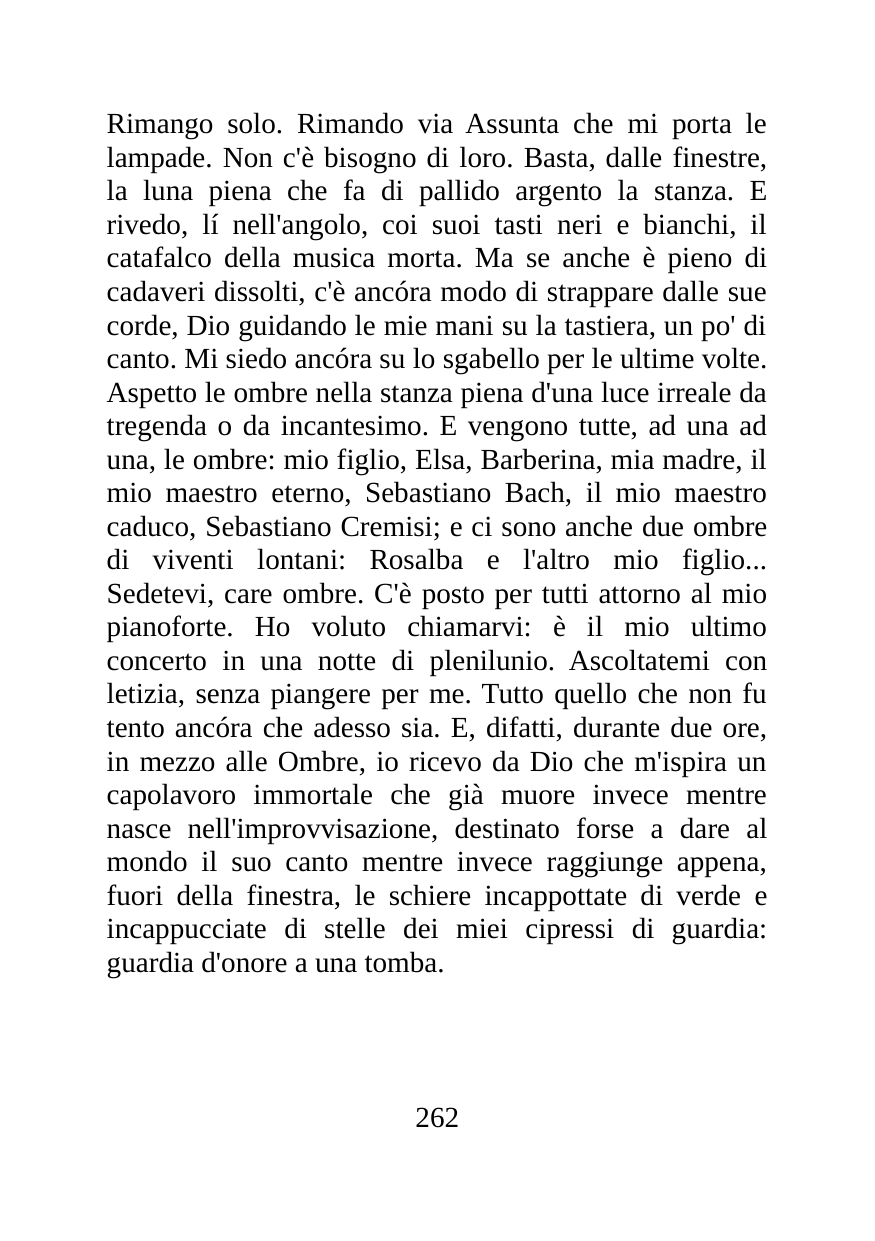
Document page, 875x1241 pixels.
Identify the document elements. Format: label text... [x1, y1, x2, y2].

text Rimango solo. Rimando via Assunta che mi porta le lampade. Non c'è bisogno di loro. Basta, dalle finestre, la luna piena che fa di pallido argento la stanza. E rivedo, lí nell'angolo, coi suoi tasti neri e bianchi, il catafalco della musica morta. Ma se anche è pieno di cadaveri dissolti, c'è ancóra modo di strappare dalle sue corde, Dio guidando le mie mani su la tastiera, un po' di canto. Mi siedo ancóra su lo sgabello per le ultime volte. Aspetto le ombre nella stanza piena d'una luce irreale da tregenda o da incantesimo. E vengono tutte, ad una ad una, le ombre: mio figlio, Elsa, Barberina, mia madre, il mio maestro eterno, Sebastiano Bach, il mio maestro caduco, Sebastiano Cremisi; e ci sono anche due ombre di viventi lontani: Rosalba e l'altro mio figlio... Sedetevi, care ombre. C'è posto per tutti attorno al mio pianoforte. Ho voluto chiamarvi: è il mio ultimo concerto in una notte di plenilunio. Ascoltatemi con letizia, senza piangere per me. Tutto quello che non fu tento ancóra che adesso sia. E, difatti, durante due ore, in mezzo alle Ombre, io ricevo da Dio che m'ispira un capolavoro immortale che già muore invece mentre nasce nell'improvvisazione, destinato forse a dare al mondo il suo canto mentre invece raggiunge appena, fuori della finestra, le schiere incappottate di verde e incappucciate di stelle dei miei cipressi di guardia: guardia d'onore a una tomba. [106, 106, 768, 978]
